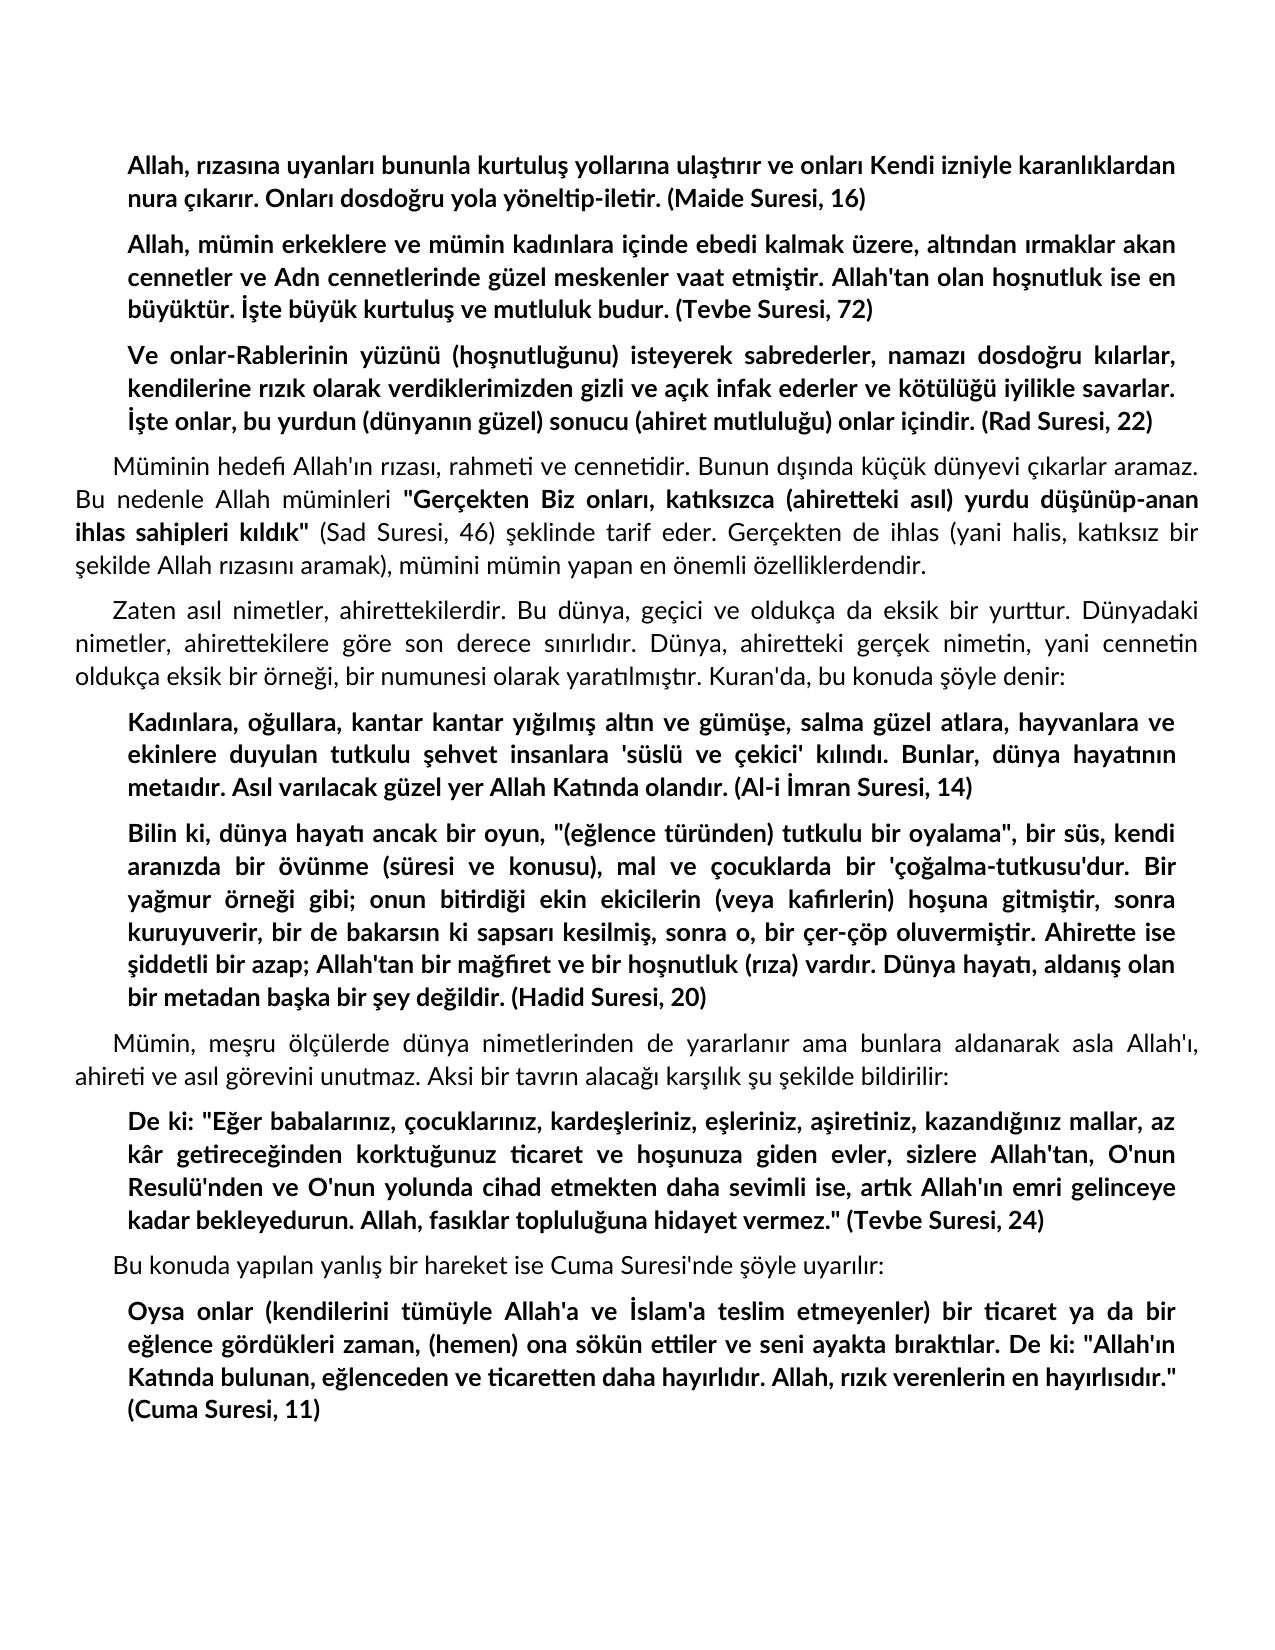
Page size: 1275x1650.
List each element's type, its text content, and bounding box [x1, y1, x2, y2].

text Oysa onlar (kendilerini tümüyle Allah'a ve İslam'a teslim etmeyenler) bir ticaret ya da bir eğlence gördükleri zaman, (hemen) ona sökün ettiler ve seni ayakta bıraktılar. De ki: "Allah'ın Katında bulunan, eğlenceden ve ticaretten daha hayırlıdır. Allah, rızık verenlerin en hayırlısıdır." (Cuma Suresi, 11) [127, 1295, 1177, 1424]
text Kadınlara, oğullara, kantar kantar yığılmış altın ve gümüşe, salma güzel atlara, hayvanlara ve ekinlere duyulan tutkulu şehvet insanlara 'süslü ve çekici' kılındı. Bunlar, dünya hayatının metaıdır. Asıl varılacak güzel yer Allah Katında olandır. (Al-i İmran Suresi, 14) [127, 706, 1177, 802]
text Allah, rızasına uyanları bununla kurtuluş yollarına ulaştırır ve onları Kendi izniyle karanlıklardan nura çıkarır. Onları dosdoğru yola yöneltip-iletir. (Maide Suresi, 16) [127, 150, 1177, 213]
text Allah, mümin erkeklere ve mümin kadınlara içinde ebedi kalmak üzere, altından ırmaklar akan cennetler ve Adn cennetlerinde güzel meskenler vaat etmiştir. Allah'tan olan hoşnutluk ise en büyüktür. İşte büyük kurtuluş ve mutluluk budur. (Tevbe Suresi, 72) [127, 228, 1177, 324]
text Bilin ki, dünya hayatı ancak bir oyun, "(eğlence türünden) tutkulu bir oyalama", bir süs, kendi aranızda bir övünme (süresi ve konusu), mal ve çocuklarda bir 'çoğalma-tutkusu'dur. Bir yağmur örneği gibi; onun bitirdiği ekin ekicilerin (veya kafirlerin) hoşuna gitmiştir, sonra kuruyuverir, bir de bakarsın ki sapsarı kesilmiş, sonra o, bir çer-çöp oluvermiştir. Ahirette ise şiddetli bir azap; Allah'tan bir mağfiret ve bir hoşnutluk (rıza) vardır. Dünya hayatı, aldanış olan bir metadan başka bir şey değildir. (Hadid Suresi, 20) [127, 817, 1177, 1012]
text Mümin, meşru ölçülerde dünya nimetlerinden de yararlanır ama bunlara aldanarak asla Allah'ı, ahireti ve asıl görevini unutmaz. Aksi bir tavrın alacağı karşılık şu şekilde bildirilir: [75, 1027, 1200, 1090]
text Müminin hedefi Allah'ın rızası, rahmeti ve cennetidir. Bunun dışında küçük dünyevi çıkarlar aramaz. Bu nedenle Allah müminleri "Gerçekten Biz onları, katıksızca (ahiretteki asıl) yurdu düşünüp-anan ihlas sahipleri kıldık" (Sad Suresi, 46) şeklinde tarif eder. Gerçekten de ihlas (yani halis, katıksız bir şekilde Allah rızasını aramak), mümini mümin yapan en önemli özelliklerdendir. [75, 451, 1200, 579]
text Zaten asıl nimetler, ahirettekilerdir. Bu dünya, geçici ve oldukça da eksik bir yurttur. Dünyadaki nimetler, ahirettekilere göre son derece sınırlıdır. Dünya, ahiretteki gerçek nimetin, yani cennetin oldukça eksik bir örneği, bir numunesi olarak yaratılmıştır. Kuran'da, bu konuda şöyle denir: [75, 595, 1200, 691]
text De ki: "Eğer babalarınız, çocuklarınız, kardeşleriniz, eşleriniz, aşiretiniz, kazandığınız mallar, az kâr getireceğinden korktuğunuz ticaret ve hoşunuza giden evler, sizlere Allah'tan, O'nun Resulü'nden ve O'nun yolunda cihad etmekten daha sevimli ise, artık Allah'ın emri gelinceye kadar bekleyedurun. Allah, fasıklar topluluğuna hidayet vermez." (Tevbe Suresi, 24) [127, 1106, 1177, 1234]
text Ve onlar-Rablerinin yüzünü (hoşnutluğunu) isteyerek sabrederler, namazı dosdoğru kılarlar, kendilerine rızık olarak verdiklerimizden gizli ve açık infak ederler ve kötülüğü iyilikle savarlar. İşte onlar, bu yurdun (dünyanın güzel) sonucu (ahiret mutluluğu) onlar içindir. (Rad Suresi, 22) [127, 339, 1177, 435]
text Bu konuda yapılan yanlış bir hareket ise Cuma Suresi'nde şöyle uyarılır: [75, 1250, 1200, 1280]
